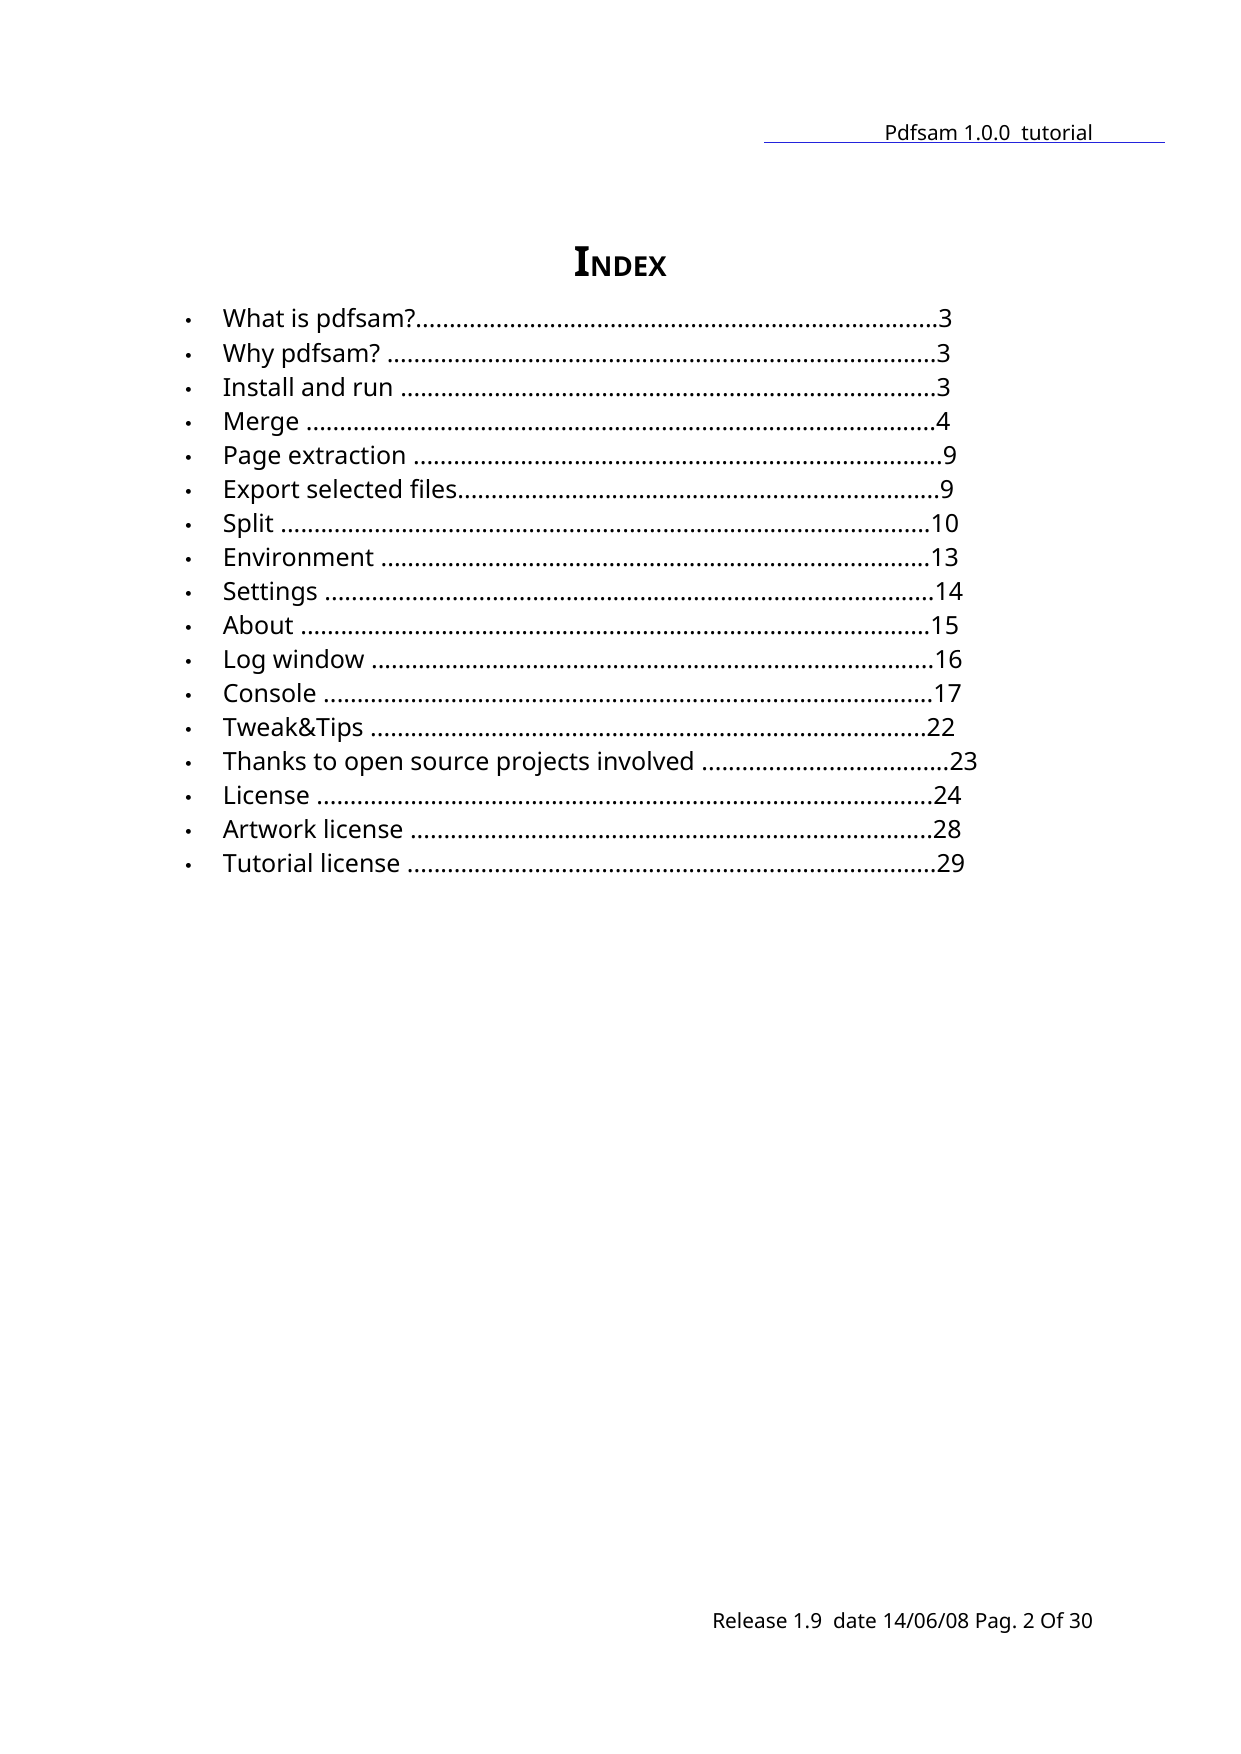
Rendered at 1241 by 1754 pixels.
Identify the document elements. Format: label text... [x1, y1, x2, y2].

list Why pdfsam? ..................................................................................3 [185, 335, 1093, 369]
list Split .................................................................................................10 [185, 506, 1093, 539]
list License ............................................................................................24 [185, 778, 1093, 812]
list Export selected files........................................................................9 [185, 471, 1093, 506]
list Artwork license ..............................................................................28 [185, 812, 1093, 846]
list Console ...........................................................................................17 [185, 676, 1093, 710]
list Log window ....................................................................................16 [185, 642, 1093, 676]
list Tweak&Tips ...................................................................................22 [185, 710, 1093, 744]
list Tutorial license ...............................................................................29 [185, 846, 1093, 880]
list Settings ...........................................................................................14 [185, 574, 1093, 608]
list Merge ..............................................................................................4 [185, 403, 1093, 437]
list Page extraction ...............................................................................9 [185, 437, 1093, 471]
list Thanks to open source projects involved .....................................23 [185, 744, 1093, 778]
list About ..............................................................................................15 [185, 608, 1093, 642]
list Install and run ................................................................................3 [185, 369, 1093, 403]
text Index [148, 232, 1093, 289]
list What is pdfsam?..............................................................................3 [185, 301, 1093, 335]
list Environment ..................................................................................13 [185, 539, 1093, 574]
